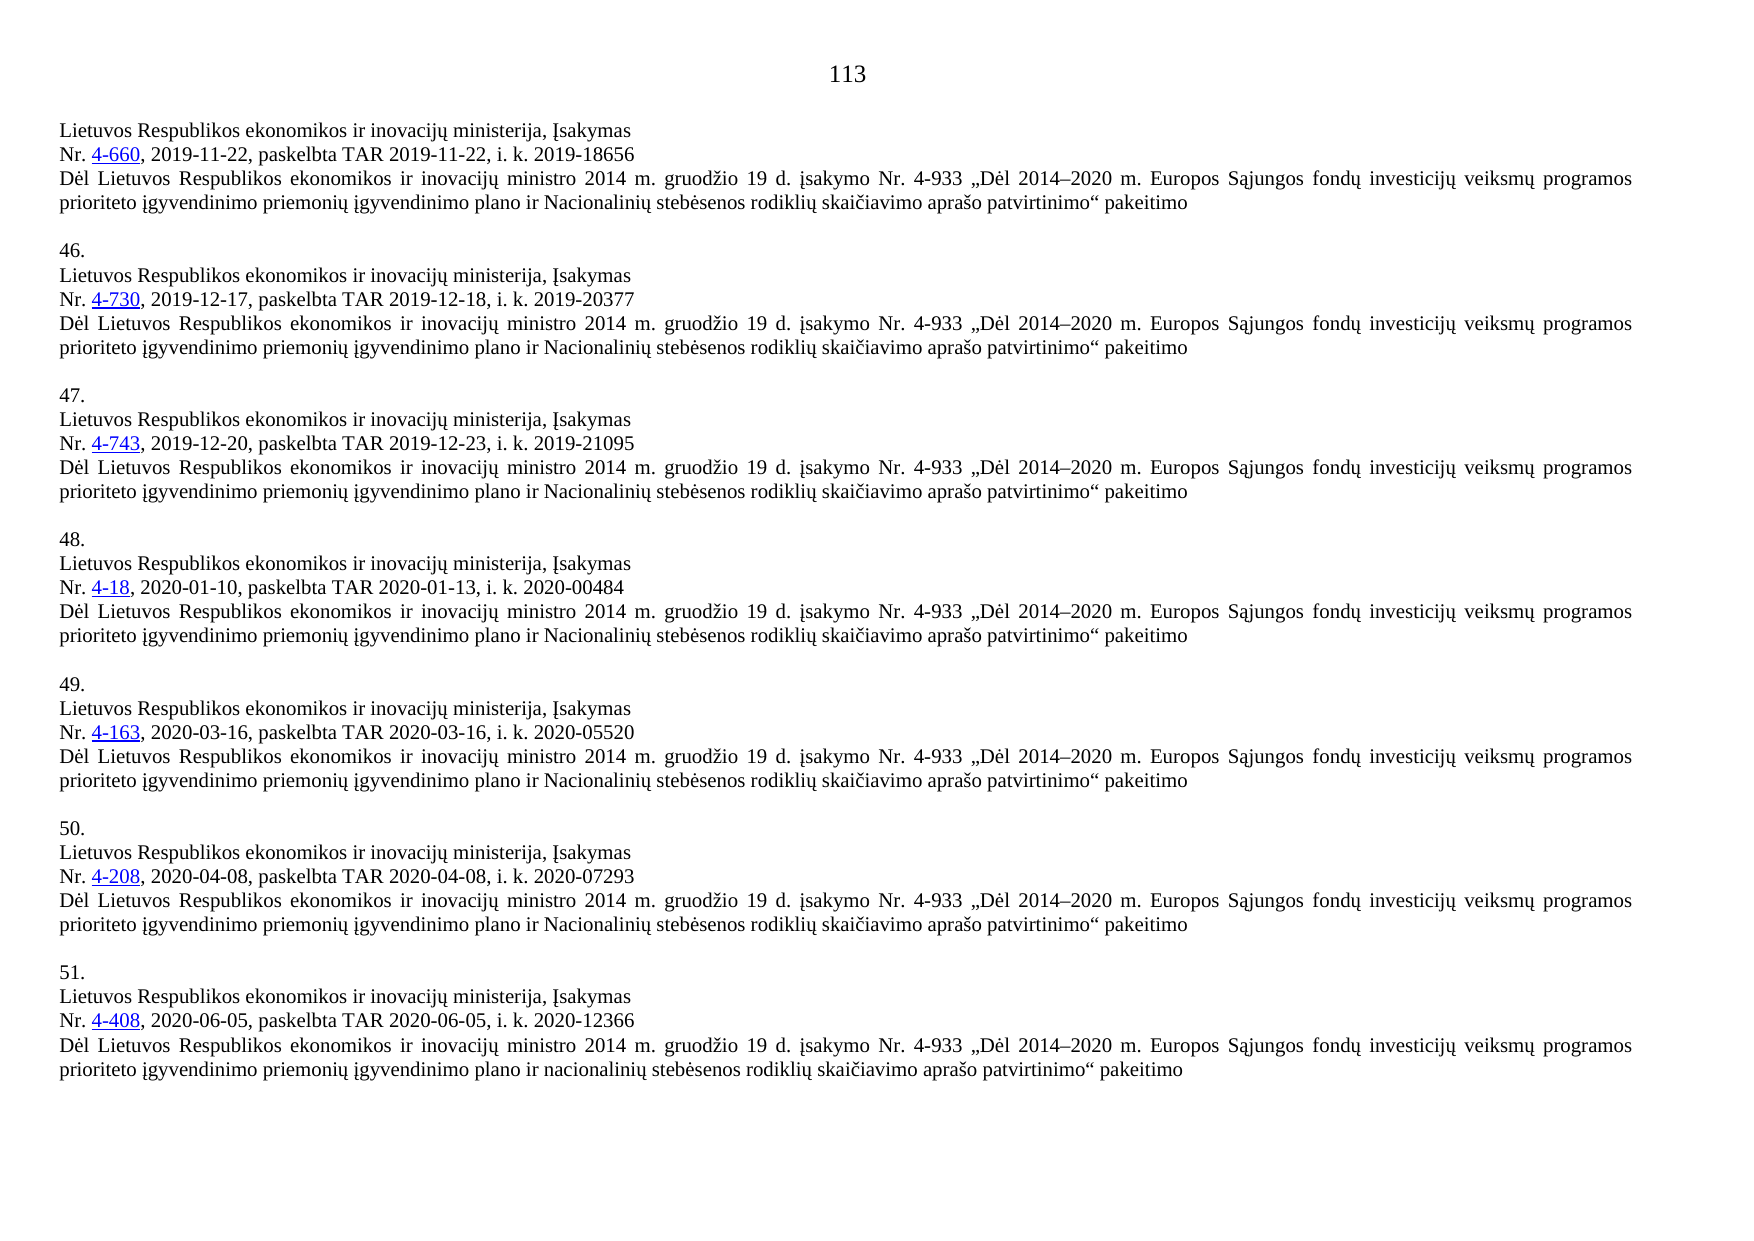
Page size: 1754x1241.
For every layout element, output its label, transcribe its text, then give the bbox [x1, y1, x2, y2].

text Lietuvos Respublikos ekonomikos ir inovacijų ministerija, Įsakymas [59, 407, 1636, 431]
text 47. [59, 383, 1636, 407]
text Lietuvos Respublikos ekonomikos ir inovacijų ministerija, Įsakymas [59, 551, 1636, 575]
text Dėl Lietuvos Respublikos ekonomikos ir inovacijų ministro 2014 m. gruodžio 19 d. įsakymo Nr. 4-933 „Dėl 2014–2020 m. Europos Sąjungos fondų investicijų veiksmų programos prioriteto įgyvendinimo priemonių įgyvendinimo plano ir Nacionalinių stebėsenos rodiklių skaičiavimo aprašo patvirtinimo“ pakeitimo [59, 744, 1636, 792]
text Nr. 4-730, 2019-12-17, paskelbta TAR 2019-12-18, i. k. 2019-20377 [59, 287, 1636, 311]
text Nr. 4-163, 2020-03-16, paskelbta TAR 2020-03-16, i. k. 2020-05520 [59, 720, 1636, 744]
text Lietuvos Respublikos ekonomikos ir inovacijų ministerija, Įsakymas [59, 118, 1636, 142]
text Dėl Lietuvos Respublikos ekonomikos ir inovacijų ministro 2014 m. gruodžio 19 d. įsakymo Nr. 4-933 „Dėl 2014–2020 m. Europos Sąjungos fondų investicijų veiksmų programos prioriteto įgyvendinimo priemonių įgyvendinimo plano ir Nacionalinių stebėsenos rodiklių skaičiavimo aprašo patvirtinimo“ pakeitimo [59, 166, 1636, 214]
text 46. [59, 238, 1636, 262]
text 51. [59, 960, 1636, 984]
text Nr. 4-660, 2019-11-22, paskelbta TAR 2019-11-22, i. k. 2019-18656 [59, 142, 1636, 166]
text Nr. 4-208, 2020-04-08, paskelbta TAR 2020-04-08, i. k. 2020-07293 [59, 864, 1636, 888]
text Dėl Lietuvos Respublikos ekonomikos ir inovacijų ministro 2014 m. gruodžio 19 d. įsakymo Nr. 4-933 „Dėl 2014–2020 m. Europos Sąjungos fondų investicijų veiksmų programos prioriteto įgyvendinimo priemonių įgyvendinimo plano ir Nacionalinių stebėsenos rodiklių skaičiavimo aprašo patvirtinimo“ pakeitimo [59, 311, 1636, 359]
text Lietuvos Respublikos ekonomikos ir inovacijų ministerija, Įsakymas [59, 840, 1636, 864]
text Nr. 4-743, 2019-12-20, paskelbta TAR 2019-12-23, i. k. 2019-21095 [59, 431, 1636, 455]
text Lietuvos Respublikos ekonomikos ir inovacijų ministerija, Įsakymas [59, 262, 1636, 287]
text Dėl Lietuvos Respublikos ekonomikos ir inovacijų ministro 2014 m. gruodžio 19 d. įsakymo Nr. 4-933 „Dėl 2014–2020 m. Europos Sąjungos fondų investicijų veiksmų programos prioriteto įgyvendinimo priemonių įgyvendinimo plano ir Nacionalinių stebėsenos rodiklių skaičiavimo aprašo patvirtinimo“ pakeitimo [59, 455, 1636, 503]
text Lietuvos Respublikos ekonomikos ir inovacijų ministerija, Įsakymas [59, 696, 1636, 720]
text Nr. 4-408, 2020-06-05, paskelbta TAR 2020-06-05, i. k. 2020-12366 [59, 1008, 1636, 1032]
text 50. [59, 816, 1636, 840]
text Dėl Lietuvos Respublikos ekonomikos ir inovacijų ministro 2014 m. gruodžio 19 d. įsakymo Nr. 4-933 „Dėl 2014–2020 m. Europos Sąjungos fondų investicijų veiksmų programos prioriteto įgyvendinimo priemonių įgyvendinimo plano ir Nacionalinių stebėsenos rodiklių skaičiavimo aprašo patvirtinimo“ pakeitimo [59, 599, 1636, 647]
text Nr. 4-18, 2020-01-10, paskelbta TAR 2020-01-13, i. k. 2020-00484 [59, 575, 1636, 599]
text 49. [59, 672, 1636, 696]
text Dėl Lietuvos Respublikos ekonomikos ir inovacijų ministro 2014 m. gruodžio 19 d. įsakymo Nr. 4-933 „Dėl 2014–2020 m. Europos Sąjungos fondų investicijų veiksmų programos prioriteto įgyvendinimo priemonių įgyvendinimo plano ir Nacionalinių stebėsenos rodiklių skaičiavimo aprašo patvirtinimo“ pakeitimo [59, 888, 1636, 936]
text Dėl Lietuvos Respublikos ekonomikos ir inovacijų ministro 2014 m. gruodžio 19 d. įsakymo Nr. 4-933 „Dėl 2014–2020 m. Europos Sąjungos fondų investicijų veiksmų programos prioriteto įgyvendinimo priemonių įgyvendinimo plano ir nacionalinių stebėsenos rodiklių skaičiavimo aprašo patvirtinimo“ pakeitimo [59, 1032, 1636, 1081]
text 48. [59, 527, 1636, 551]
text Lietuvos Respublikos ekonomikos ir inovacijų ministerija, Įsakymas [59, 984, 1636, 1008]
